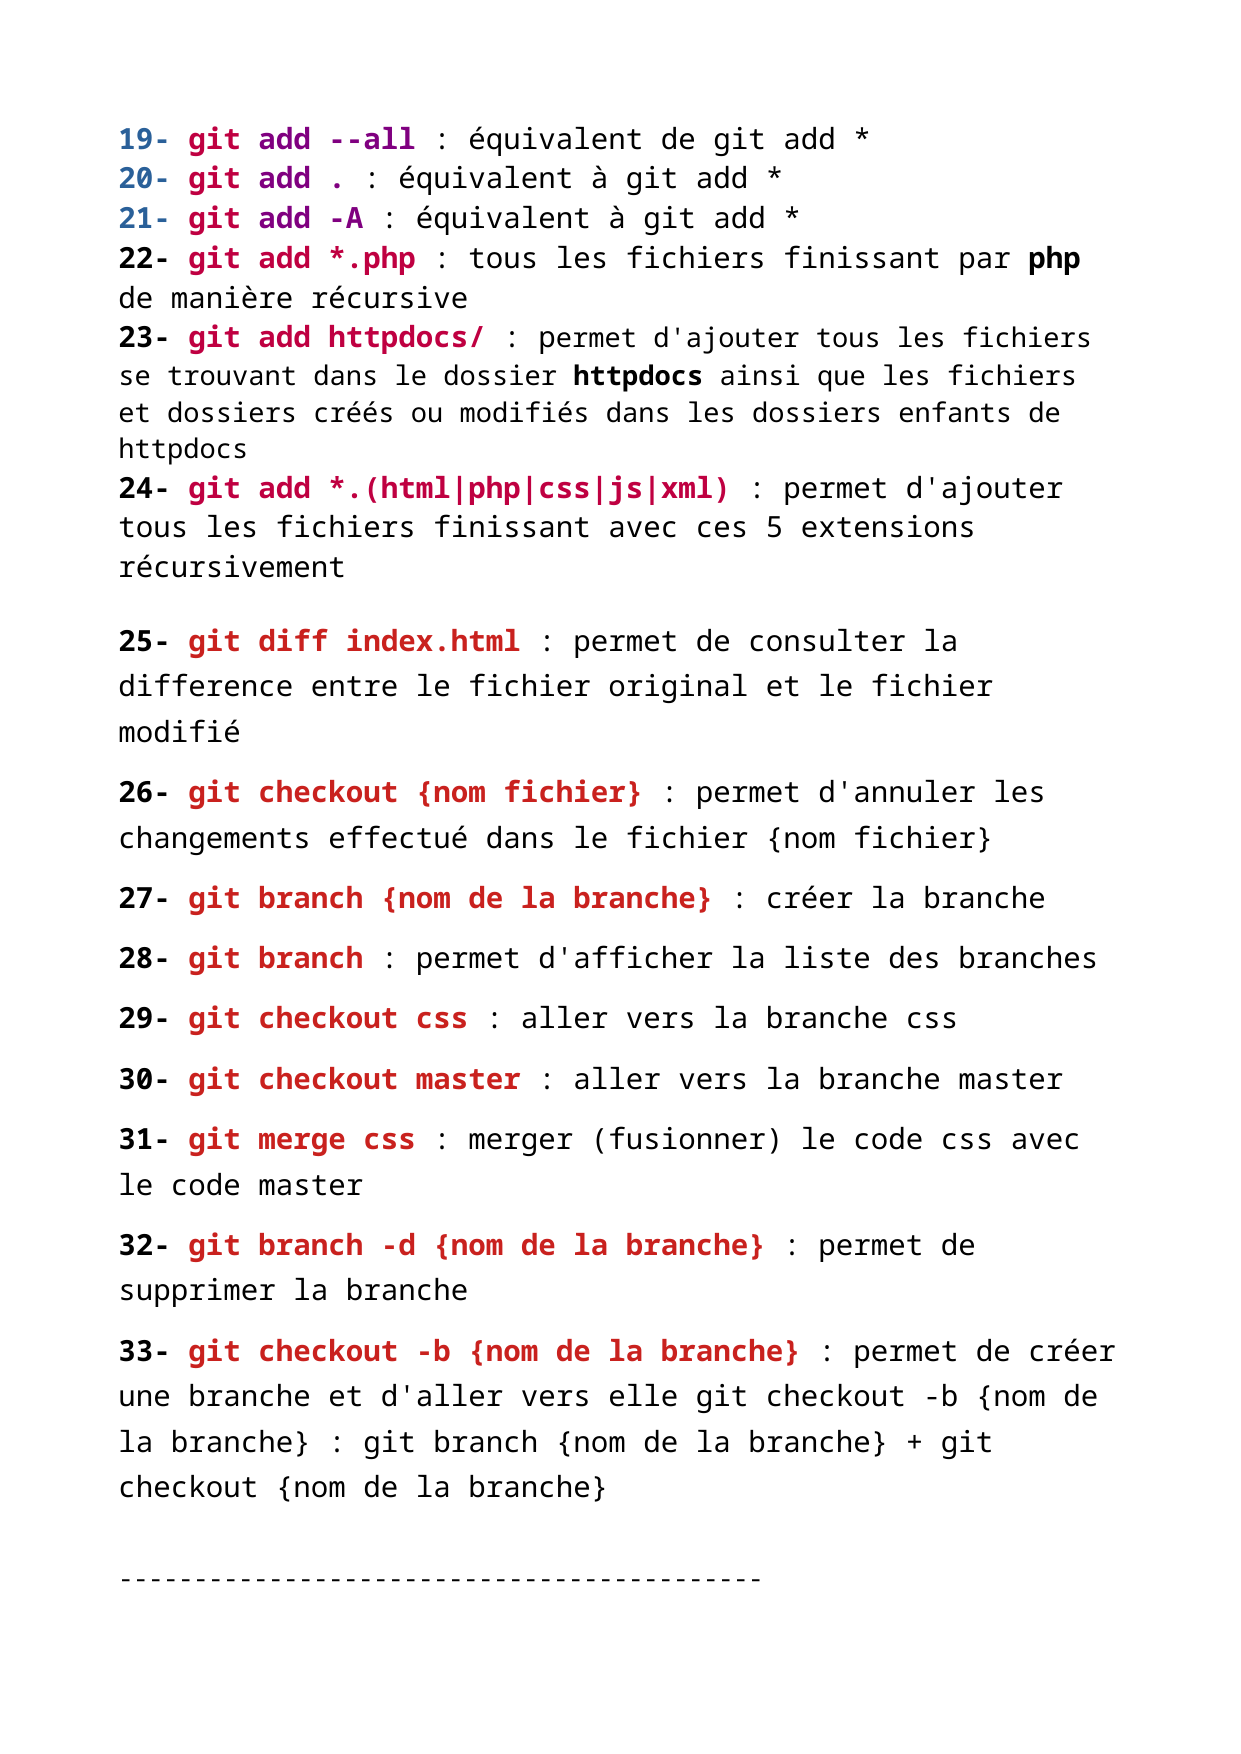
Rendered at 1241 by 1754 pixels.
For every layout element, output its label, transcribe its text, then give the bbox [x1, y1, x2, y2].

text 24- git add *.(html|php|css|js|xml) : permet d'ajouter tous les fichiers finissant avec ces 5 extensions récursivement [118, 467, 1122, 620]
text 23- git add httpdocs/ : permet d'ajouter tous les fichiers se trouvant dans le dossier httpdocs ainsi que les fichiers et dossiers créés ou modifiés dans les dossiers enfants de httpdocs [118, 317, 1122, 467]
text ------------------------------------------- [118, 1561, 1122, 1595]
text 29- git checkout css : aller vers la branche css [118, 998, 1122, 1037]
text 21- git add -A : équivalent à git add * [118, 197, 1122, 237]
text 20- git add . : équivalent à git add * [118, 158, 1122, 197]
text 19- git add --all : équivalent de git add * [118, 118, 1122, 158]
text 32- git branch -d {nom de la branche} : permet de supprimer la branche [118, 1224, 1122, 1309]
text 22- git add *.php : tous les fichiers finissant par php de manière récursive [118, 237, 1122, 317]
text 28- git branch : permet d'afficher la liste des branches [118, 937, 1122, 977]
text 30- git checkout master : aller vers la branche master [118, 1058, 1122, 1098]
text 31- git merge css : merger (fusionner) le code css avec le code master [118, 1118, 1122, 1203]
text 26- git checkout {nom fichier} : permet d'annuler les changements effectué dans le fichier {nom fichier} [118, 771, 1122, 857]
text 33- git checkout -b {nom de la branche} : permet de créer une branche et d'aller vers elle git checkout -b {nom de la branche} : git branch {nom de la branche} + git checkout {nom de la branche} [118, 1330, 1122, 1506]
text 27- git branch {nom de la branche} : créer la branche [118, 877, 1122, 917]
text 25- git diff index.html : permet de consulter la difference entre le fichier original et le fichier modifié [118, 620, 1122, 751]
